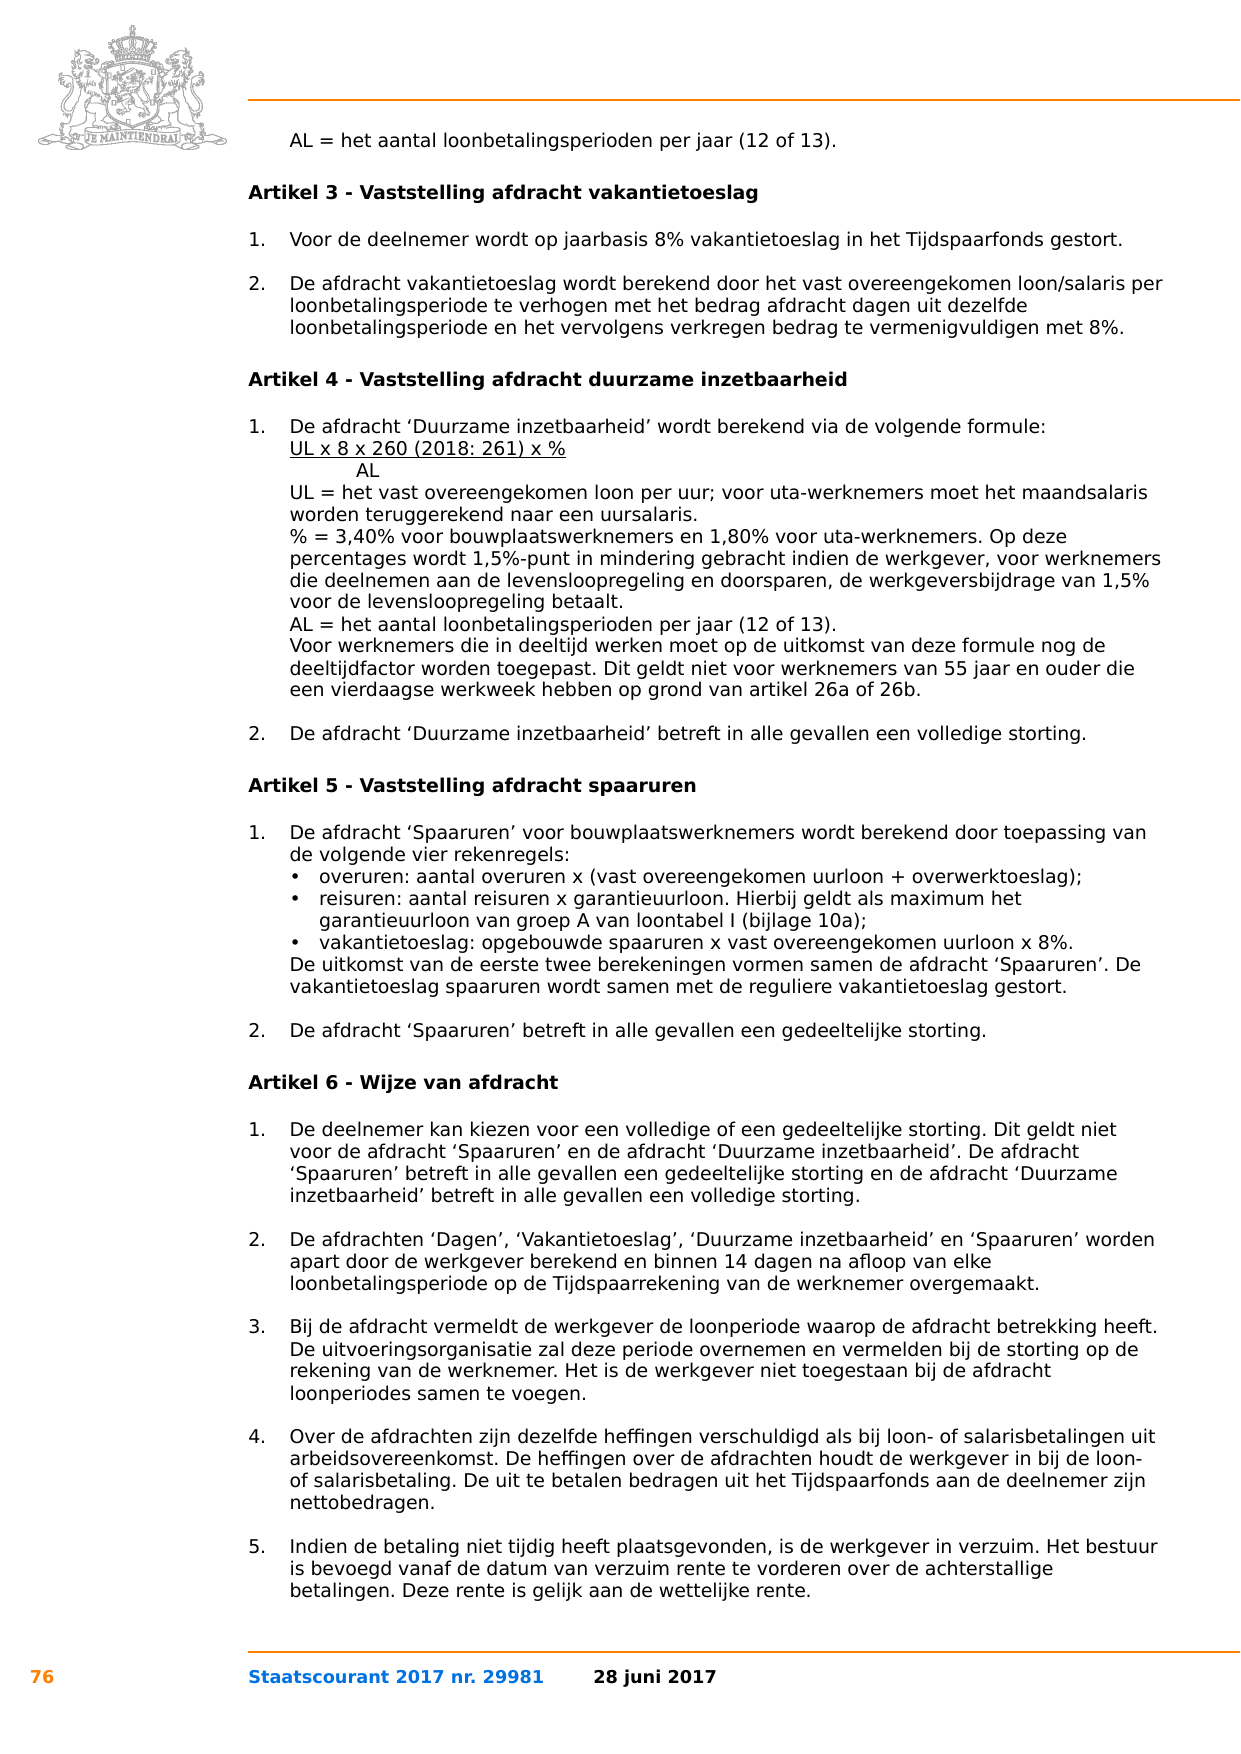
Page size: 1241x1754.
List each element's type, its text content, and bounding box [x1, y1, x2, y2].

text 3. Bij de afdracht vermeldt de werkgever de loonperiode waarop de afdracht betrekking heeft. De uitvoeringsorganisatie zal deze periode overnemen en vermelden bij de storting op de rekening van de werknemer. Het is de werkgever niet toegestaan bij de afdracht loonperiodes samen te voegen. [248, 1316, 1163, 1404]
text De uitkomst van de eerste twee berekeningen vormen samen de afdracht ‘Spaaruren’. De vakantietoeslag spaaruren wordt samen met de reguliere vakantietoeslag gestort. [289, 954, 1163, 998]
text • overuren: aantal overuren x (vast overeengekomen uurloon + overwerktoeslag); [289, 866, 1163, 888]
text 1. De deelnemer kan kiezen voor een volledige of een gedeeltelijke storting. Dit geldt niet voor de afdracht ‘Spaaruren’ en de afdracht ‘Duurzame inzetbaarheid’. De afdracht ‘Spaaruren’ betreft in alle gevallen een gedeeltelijke storting en de afdracht ‘Duurzame inzetbaarheid’ betreft in alle gevallen een volledige storting. [248, 1119, 1163, 1207]
subtitle Artikel 4 - Vaststelling afdracht duurzame inzetbaarheid [248, 369, 1163, 391]
text • reisuren: aantal reisuren x garantieuurloon. Hierbij geldt als maximum het garantieuurloon van groep A van loontabel I (bijlage 10a); [289, 888, 1163, 932]
subtitle Artikel 6 - Wijze van afdracht [248, 1072, 1163, 1094]
text 2. De afdrachten ‘Dagen’, ‘Vakantietoeslag’, ‘Duurzame inzetbaarheid’ en ‘Spaaruren’ worden apart door de werkgever berekend en binnen 14 dagen na afloop van elke loonbetalingsperiode op de Tijdspaarrekening van de werknemer overgemaakt. [248, 1229, 1163, 1294]
text 2. De afdracht ‘Duurzame inzetbaarheid’ betreft in alle gevallen een volledige storting. [248, 723, 1163, 745]
text 5. Indien de betaling niet tijdig heeft plaatsgevonden, is de werkgever in verzuim. Het bestuur is bevoegd vanaf de datum van verzuim rente te vorderen over de achterstallige betalingen. Deze rente is gelijk aan de wettelijke rente. [248, 1536, 1163, 1602]
text 1. Voor de deelnemer wordt op jaarbasis 8% vakantietoeslag in het Tijdspaarfonds gestort. [248, 229, 1163, 251]
text 2. De afdracht vakantietoeslag wordt berekend door het vast overeengekomen loon/salaris per loonbetalingsperiode te verhogen met het bedrag afdracht dagen uit dezelfde loonbetalingsperiode en het vervolgens verkregen bedrag te vermenigvuldigen met 8%. [248, 273, 1163, 339]
subtitle Artikel 5 - Vaststelling afdracht spaaruren [248, 775, 1163, 797]
text Voor werknemers die in deeltijd werken moet op de uitkomst van deze formule nog de deeltijdfactor worden toegepast. Dit geldt niet voor werknemers van 55 jaar en ouder die een vierdaagse werkweek hebben op grond van artikel 26a of 26b. [289, 635, 1163, 701]
text 1. De afdracht ‘Spaaruren’ voor bouwplaatswerknemers wordt berekend door toepassing van de volgende vier rekenregels: [248, 822, 1163, 866]
text AL [289, 459, 1163, 482]
text 4. Over de afdrachten zijn dezelfde heffingen verschuldigd als bij loon- of salarisbetalingen uit arbeidsovereenkomst. De heffingen over de afdrachten houdt de werkgever in bij de loon- of salarisbetaling. De uit te betalen bedragen uit het Tijdspaarfonds aan de deelnemer zijn nettobedragen. [248, 1426, 1163, 1514]
text % = 3,40% voor bouwplaatswerknemers en 1,80% voor uta-werknemers. Op deze percentages wordt 1,5%-punt in mindering gebracht indien de werkgever, voor werknemers die deelnemen aan de levensloopregeling en doorsparen, de werkgeversbijdrage van 1,5% voor de levensloopregeling betaalt. [289, 526, 1163, 613]
subtitle Artikel 3 - Vaststelling afdracht vakantietoeslag [248, 182, 1163, 204]
text UL x 8 x 260 (2018: 261) x % [289, 438, 1163, 459]
text AL = het aantal loonbetalingsperioden per jaar (12 of 13). [289, 130, 1163, 152]
text 1. De afdracht ‘Duurzame inzetbaarheid’ wordt berekend via de volgende formule: [248, 416, 1163, 438]
text • vakantietoeslag: opgebouwde spaaruren x vast overeengekomen uurloon x 8%. [289, 932, 1163, 954]
text UL = het vast overeengekomen loon per uur; voor uta-werknemers moet het maandsalaris worden teruggerekend naar een uursalaris. [289, 482, 1163, 526]
picture [38, 25, 227, 150]
text AL = het aantal loonbetalingsperioden per jaar (12 of 13). [289, 613, 1163, 635]
text 2. De afdracht ‘Spaaruren’ betreft in alle gevallen een gedeeltelijke storting. [248, 1020, 1163, 1042]
